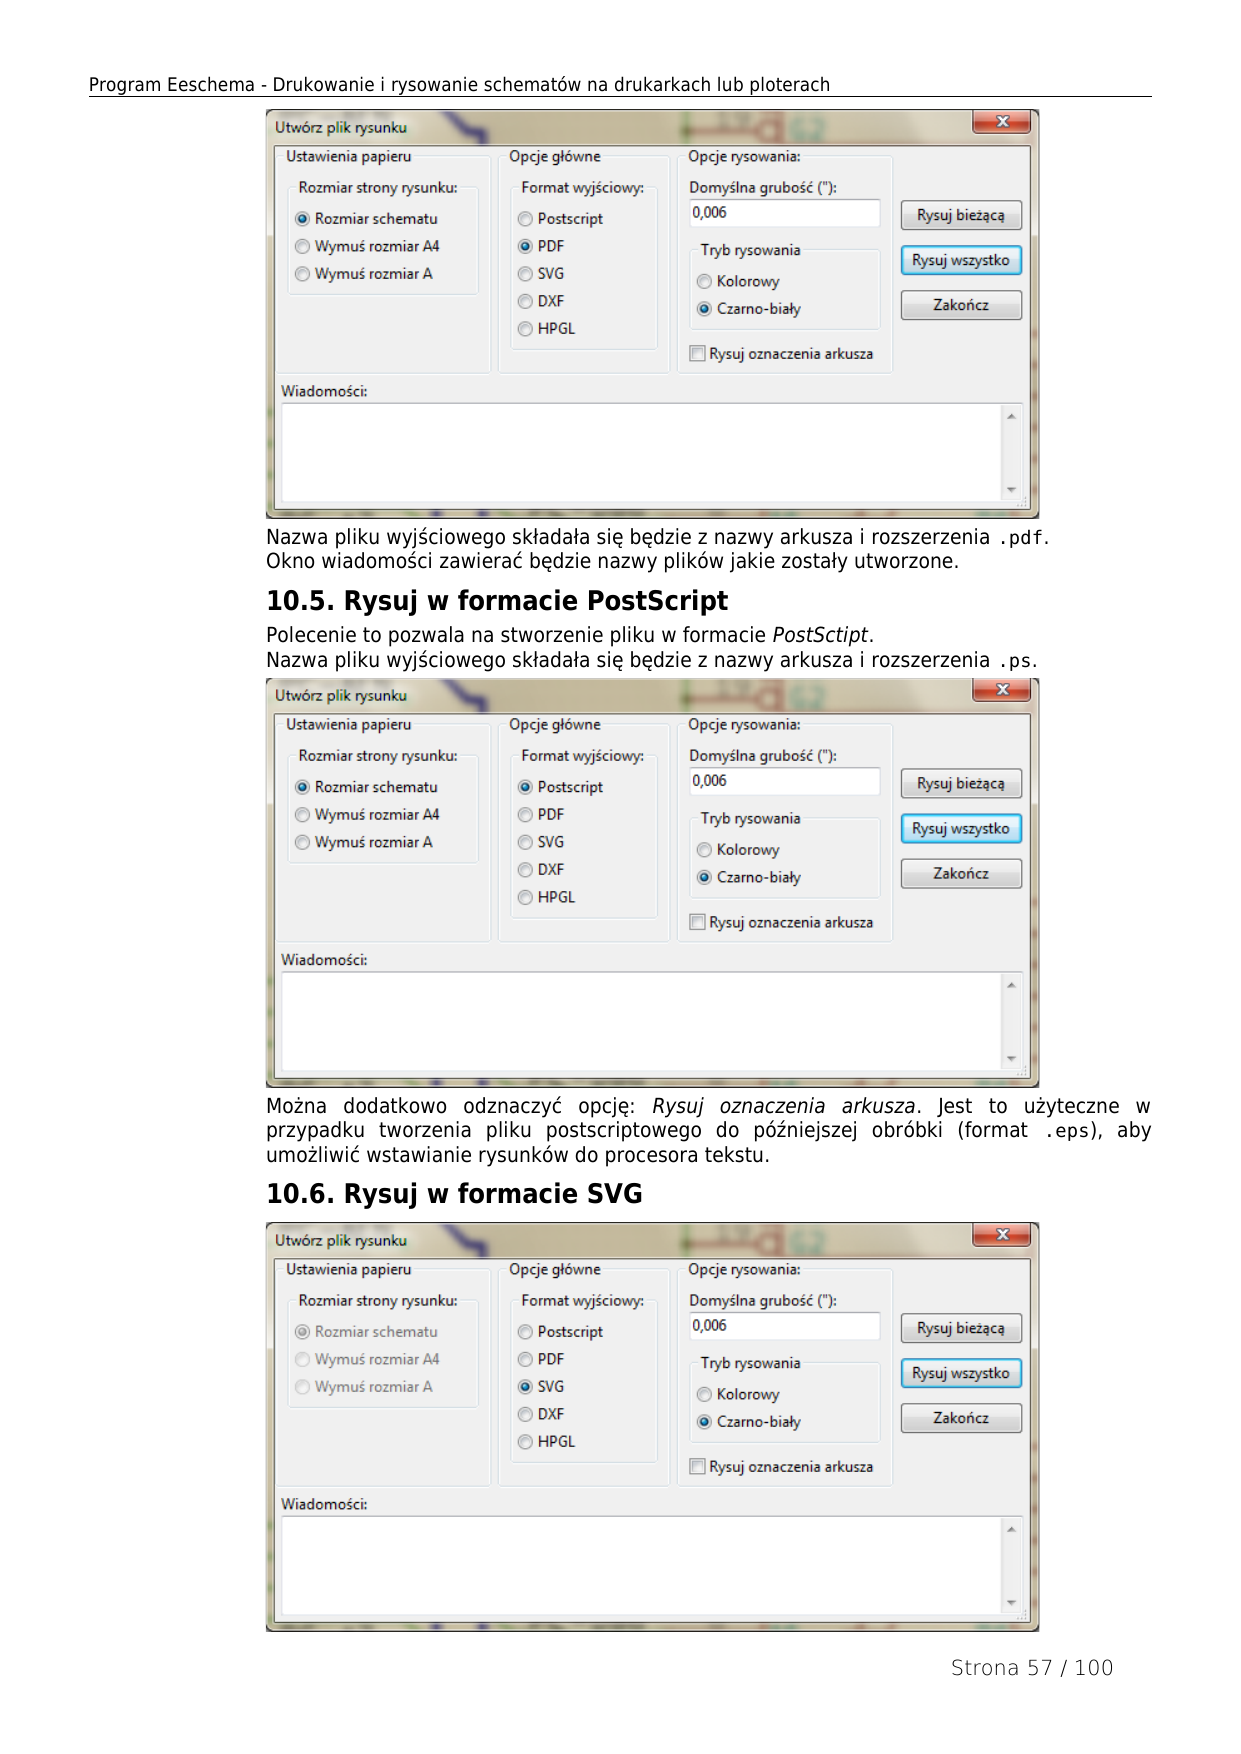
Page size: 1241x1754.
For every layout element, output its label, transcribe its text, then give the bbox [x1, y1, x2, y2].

text Można dodatkowo odznaczyć opcję: Rysuj oznaczenia arkusza. Jest to użyteczne w przypadku tworzenia pliku postscriptowego do późniejszej obróbki (format .eps), aby umożliwić wstawianie rysunków do procesora tekstu. [266, 1094, 1152, 1167]
picture [265, 109, 1040, 519]
text Polecenie to pozwala na stworzenie pliku w formacie PostSctipt. [266, 623, 1152, 648]
subtitle Rysuj w formacie PostScript [266, 586, 1152, 617]
picture [265, 678, 1040, 1088]
subtitle Rysuj w formacie SVG [266, 1179, 1152, 1210]
text Okno wiadomości zawierać będzie nazwy plików jakie zostały utworzone. [266, 549, 1152, 574]
text Nazwa pliku wyjściowego składała się będzie z nazwy arkusza i rozszerzenia .ps. [266, 648, 1152, 672]
picture [265, 1222, 1040, 1632]
text Nazwa pliku wyjściowego składała się będzie z nazwy arkusza i rozszerzenia .pdf. [266, 525, 1152, 549]
